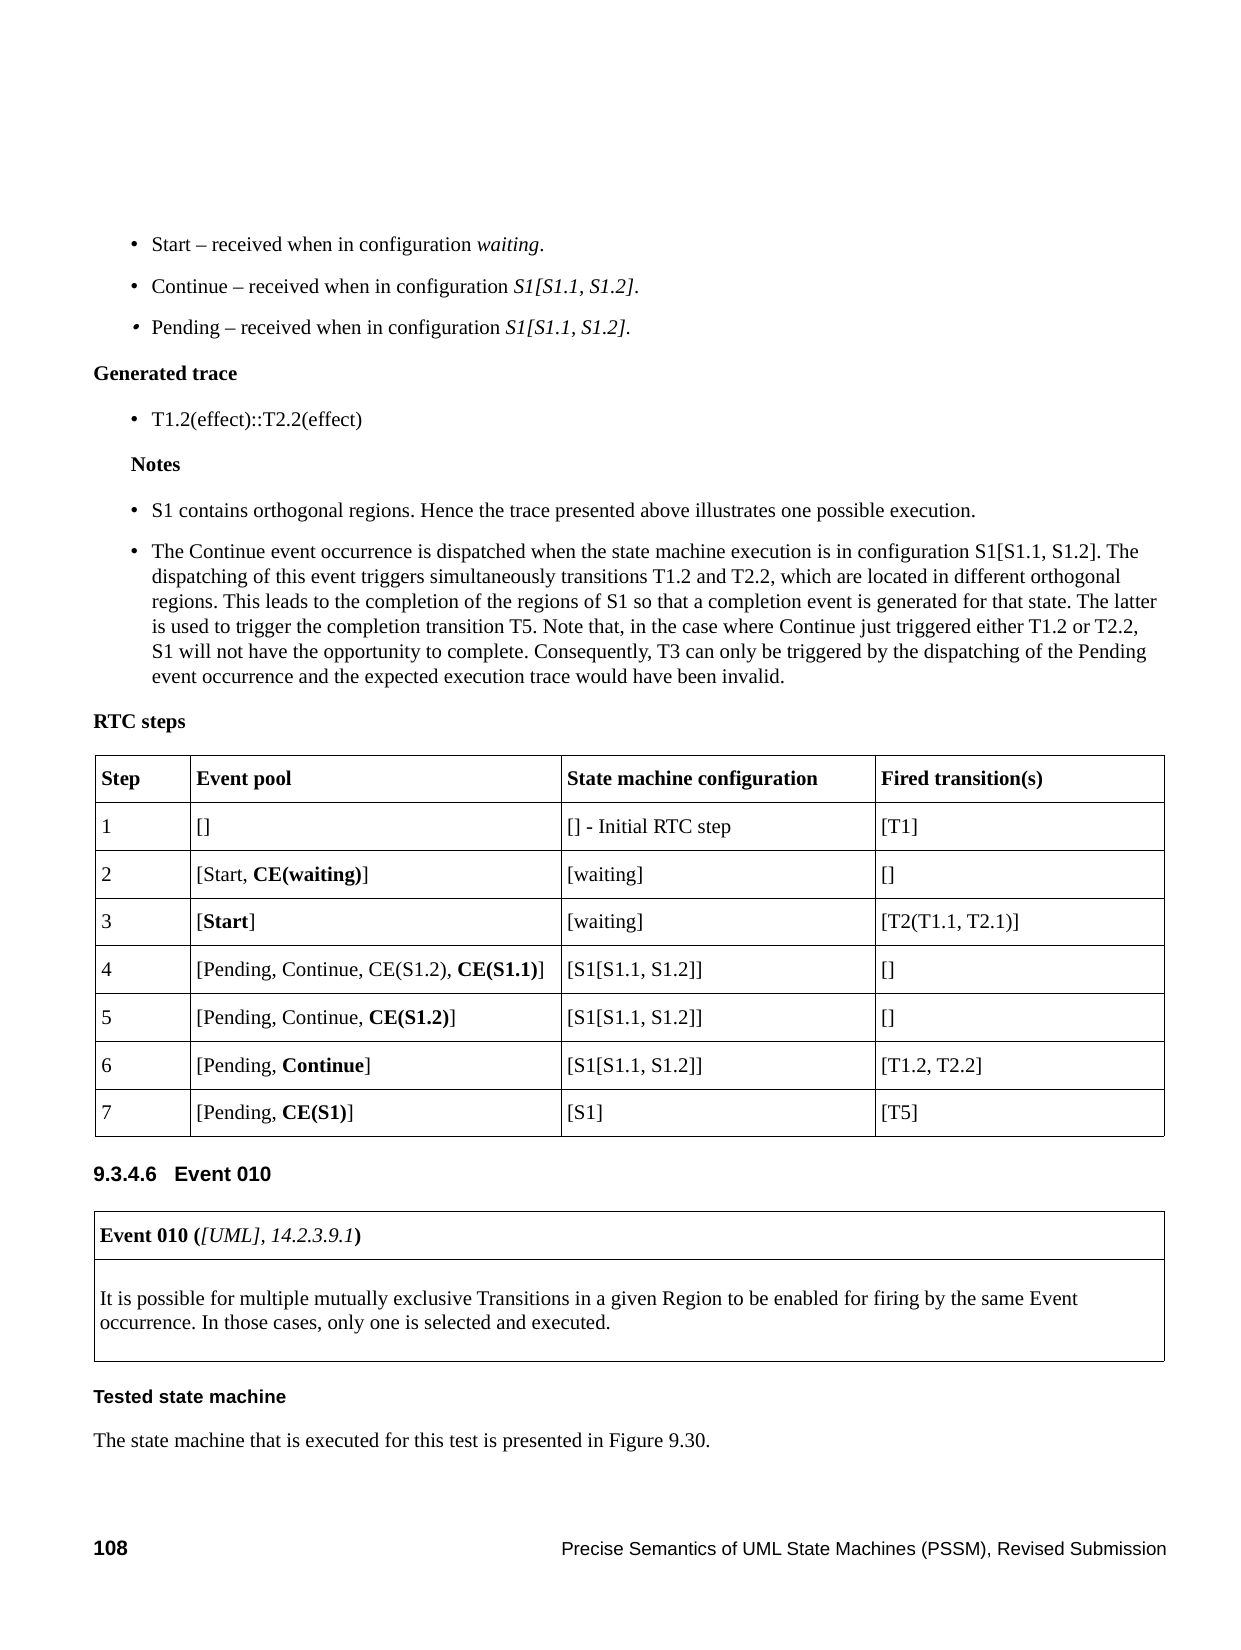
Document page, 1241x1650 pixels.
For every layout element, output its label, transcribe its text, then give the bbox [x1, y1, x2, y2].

table_cell [191, 1090, 561, 1136]
table_cell [876, 994, 1164, 1041]
table_cell [562, 994, 875, 1041]
table_cell [562, 1042, 875, 1088]
list S1 contains orthogonal regions. Hence the trace presented above illustrates one possible execution. [131, 497, 1164, 522]
table_cell [96, 1042, 190, 1088]
table_cell [191, 899, 561, 945]
table_cell [95, 1260, 1164, 1361]
table_cell [562, 1090, 875, 1136]
table_cell [876, 803, 1164, 850]
list T1.2(effect)::T2.2(effect) [131, 406, 1164, 431]
table_header [95, 1212, 1164, 1259]
table_cell [562, 899, 875, 945]
table_cell [96, 899, 190, 945]
table_cell [562, 803, 875, 850]
table_cell [876, 899, 1164, 945]
list Pending – received when in configuration S1[S1.1, S1.2]. [131, 314, 1164, 339]
table_cell [96, 851, 190, 898]
list The Continue event occurrence is dispatched when the state machine execution is in configuration S1[S1.1, S1.2]. The dispatching of this event triggers simultaneously transitions T1.2 and T2.2, which are located in different orthogonal regions. This leads to the completion of the regions of S1 so that a completion event is generated for that state. The latter is used to trigger the completion transition T5. Note that, in the case where Continue just triggered either T1.2 or T2.2, S1 will not have the opportunity to complete. Consequently, T3 can only be triggered by the dispatching of the Pending event occurrence and the expected execution trace would have been invalid. [131, 538, 1164, 688]
table_cell [191, 803, 561, 850]
table_cell [191, 1042, 561, 1088]
table_cell [876, 851, 1164, 898]
table_header [96, 756, 190, 802]
table_header [876, 756, 1164, 802]
table_cell [876, 1042, 1164, 1088]
table_cell [562, 946, 875, 993]
text The state machine that is executed for this test is presented in Figure 9.30. [93, 1428, 1164, 1452]
subtitle Tested state machine [93, 1386, 1164, 1407]
text Generated trace [93, 360, 1164, 384]
table_cell [191, 851, 561, 898]
table_cell [96, 946, 190, 993]
table_cell [191, 994, 561, 1041]
text Notes [131, 452, 1164, 476]
list Start – received when in configuration waiting. [131, 231, 1164, 256]
text RTC steps [93, 709, 1164, 733]
subtitle Event 010 [93, 1161, 1164, 1186]
list Continue – received when in configuration S1[S1.1, S1.2]. [131, 273, 1164, 298]
table_cell [876, 946, 1164, 993]
table_cell [96, 994, 190, 1041]
table_cell [562, 851, 875, 898]
table_header [191, 756, 561, 802]
table_cell [96, 803, 190, 850]
table_cell [876, 1090, 1164, 1136]
table_header [562, 756, 875, 802]
table_cell [191, 946, 561, 993]
table_cell [96, 1090, 190, 1136]
